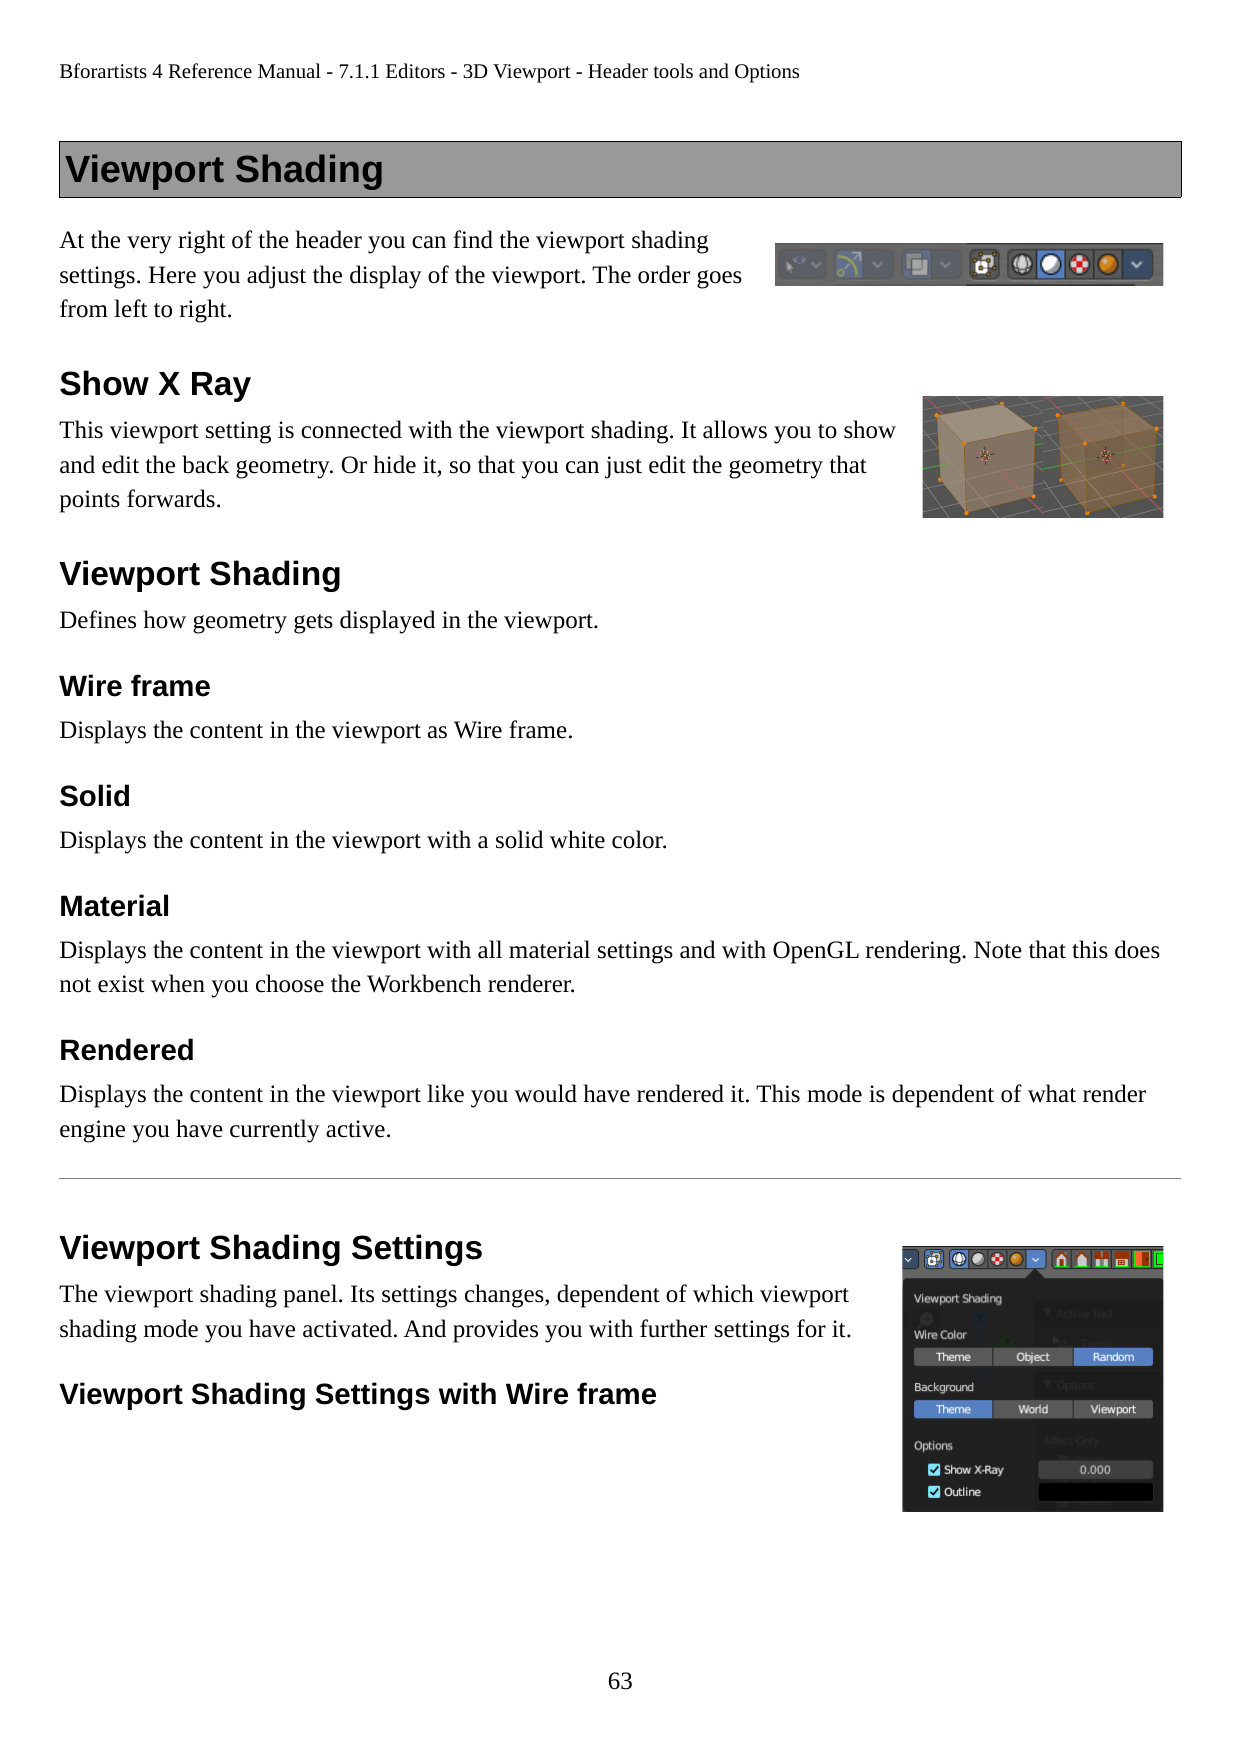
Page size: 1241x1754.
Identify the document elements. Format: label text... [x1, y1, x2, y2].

text Defines how geometry gets displayed in the viewport. [59, 605, 1181, 634]
subtitle Viewport Shading Settings with Wire frame [59, 1377, 902, 1411]
subtitle Rendered [59, 1033, 1181, 1067]
text The viewport shading panel. Its settings changes, dependent of which viewport shading mode you have activated. And provides you with further settings for it. [59, 1279, 902, 1342]
subtitle Solid [59, 779, 1181, 813]
text Displays the content in the viewport with a solid white color. [59, 825, 1181, 854]
picture [922, 396, 1164, 518]
table_header Viewport Shading [60, 142, 1181, 197]
subtitle Wire frame [59, 669, 1181, 703]
subtitle Material [59, 889, 1181, 923]
text Displays the content in the viewport as Wire frame. [59, 715, 1181, 744]
subtitle Viewport Shading Settings [59, 1228, 1181, 1267]
text Displays the content in the viewport like you would have rendered it. This mode is dependent of what render engine you have currently active. [59, 1079, 1181, 1143]
text At the very right of the header you can find the viewport shading settings. Here you adjust the display of the viewport. The order goes from left to right. [59, 225, 1181, 323]
picture [775, 243, 1164, 286]
text Displays the content in the viewport with all material settings and with OpenGL rendering. Note that this does not exist when you choose the Workbench renderer. [59, 935, 1181, 998]
subtitle Show X Ray [59, 364, 1181, 403]
text This viewport setting is connected with the viewport shading. It allows you to show and edit the back geometry. Or hide it, so that you can just edit the geometry that points forwards. [59, 415, 922, 513]
picture [902, 1246, 1164, 1512]
subtitle Viewport Shading [59, 554, 1181, 593]
